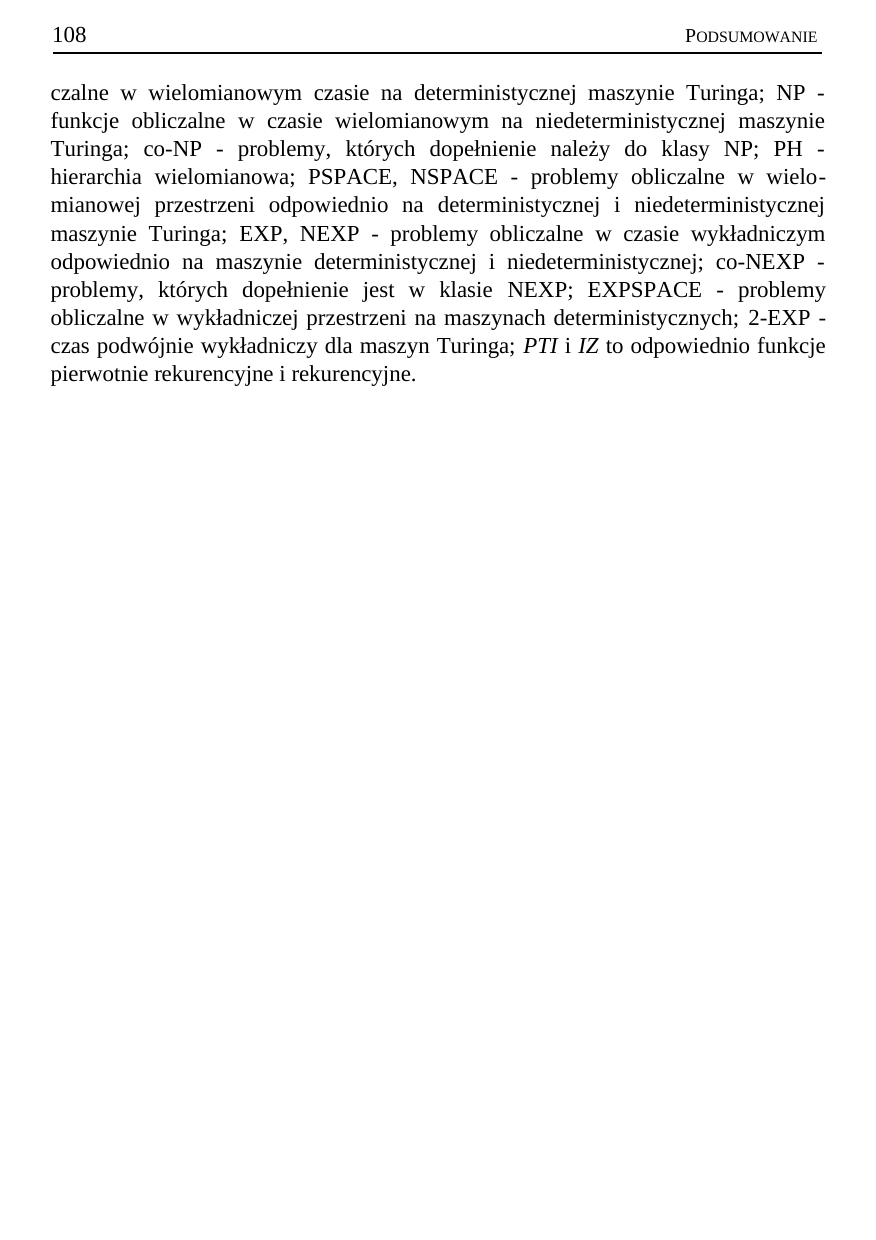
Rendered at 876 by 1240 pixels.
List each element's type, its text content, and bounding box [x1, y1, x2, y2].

text 108 [52, 21, 90, 47]
text czalne w wielomianowym czasie na deterministycznej maszynie Turinga; NP - funkcje obliczalne w czasie wielomianowym na niedeterministycznej maszynie Turinga; co-NP - problemy, których dopełnienie należy do klasy NP; PH - hierarchia wielomianowa; PSPACE, NSPACE - problemy obliczalne w wielo­mianowej przestrzeni odpowiednio na deterministycznej i niedeterministycznej maszynie Turinga; EXP, NEXP - problemy obliczalne w czasie wykładniczym odpowiednio na maszynie deterministycznej i niedeterministycznej; co-NEXP - problemy, których dopełnienie jest w klasie NEXP; EXPSPACE - proble­my obliczalne w wykładniczej przestrzeni na maszynach deterministycznych; 2-EXP - czas podwójnie wykładniczy dla maszyn Turinga; PTI i IZ to odpo­wiednio funkcje pierwotnie rekurencyjne i rekurencyjne. [50, 79, 826, 387]
text Podsumowanie [685, 24, 824, 47]
